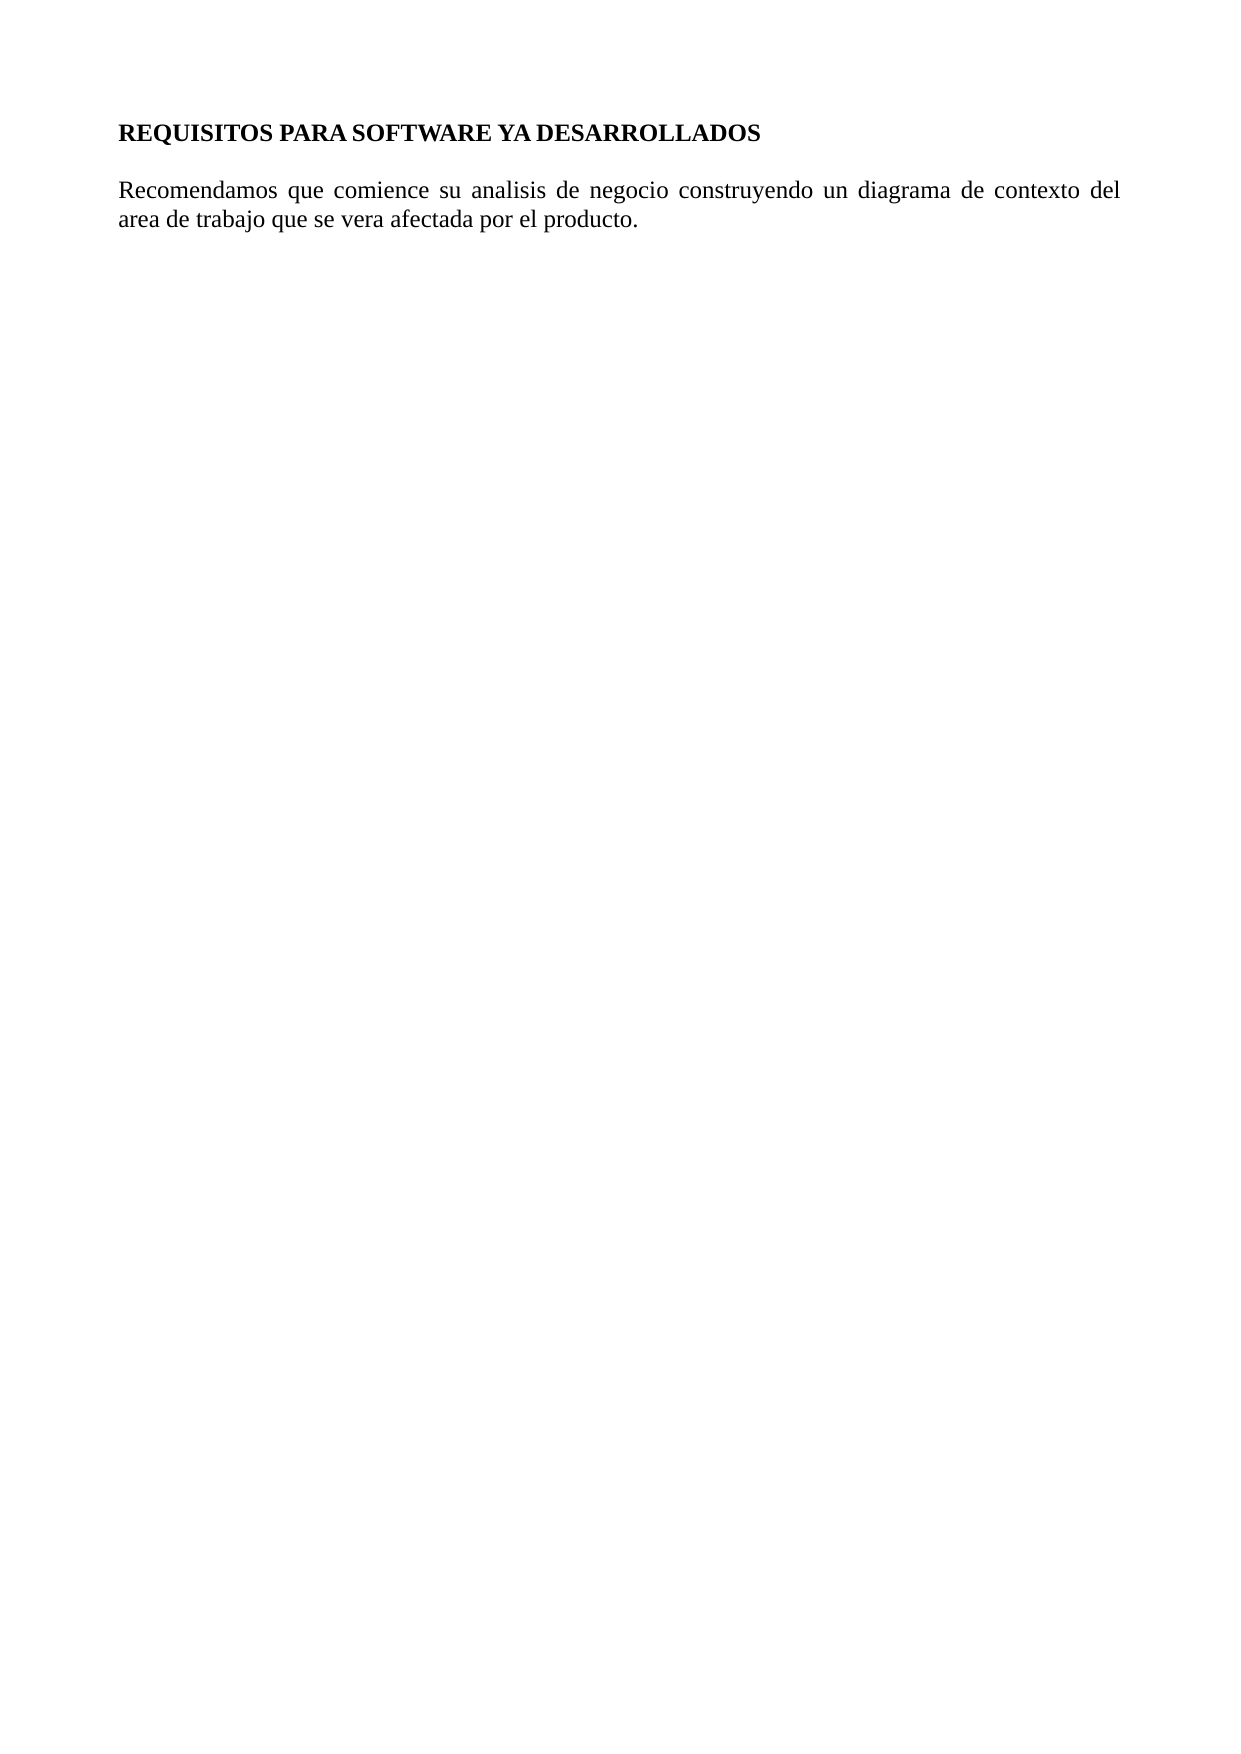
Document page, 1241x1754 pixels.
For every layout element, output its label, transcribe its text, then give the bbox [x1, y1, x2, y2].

text REQUISITOS PARA SOFTWARE YA DESARROLLADOS [118, 118, 1122, 147]
text Recomendamos que comience su analisis de negocio construyendo un diagrama de contexto del area de trabajo que se vera afectada por el producto. [118, 176, 1122, 233]
